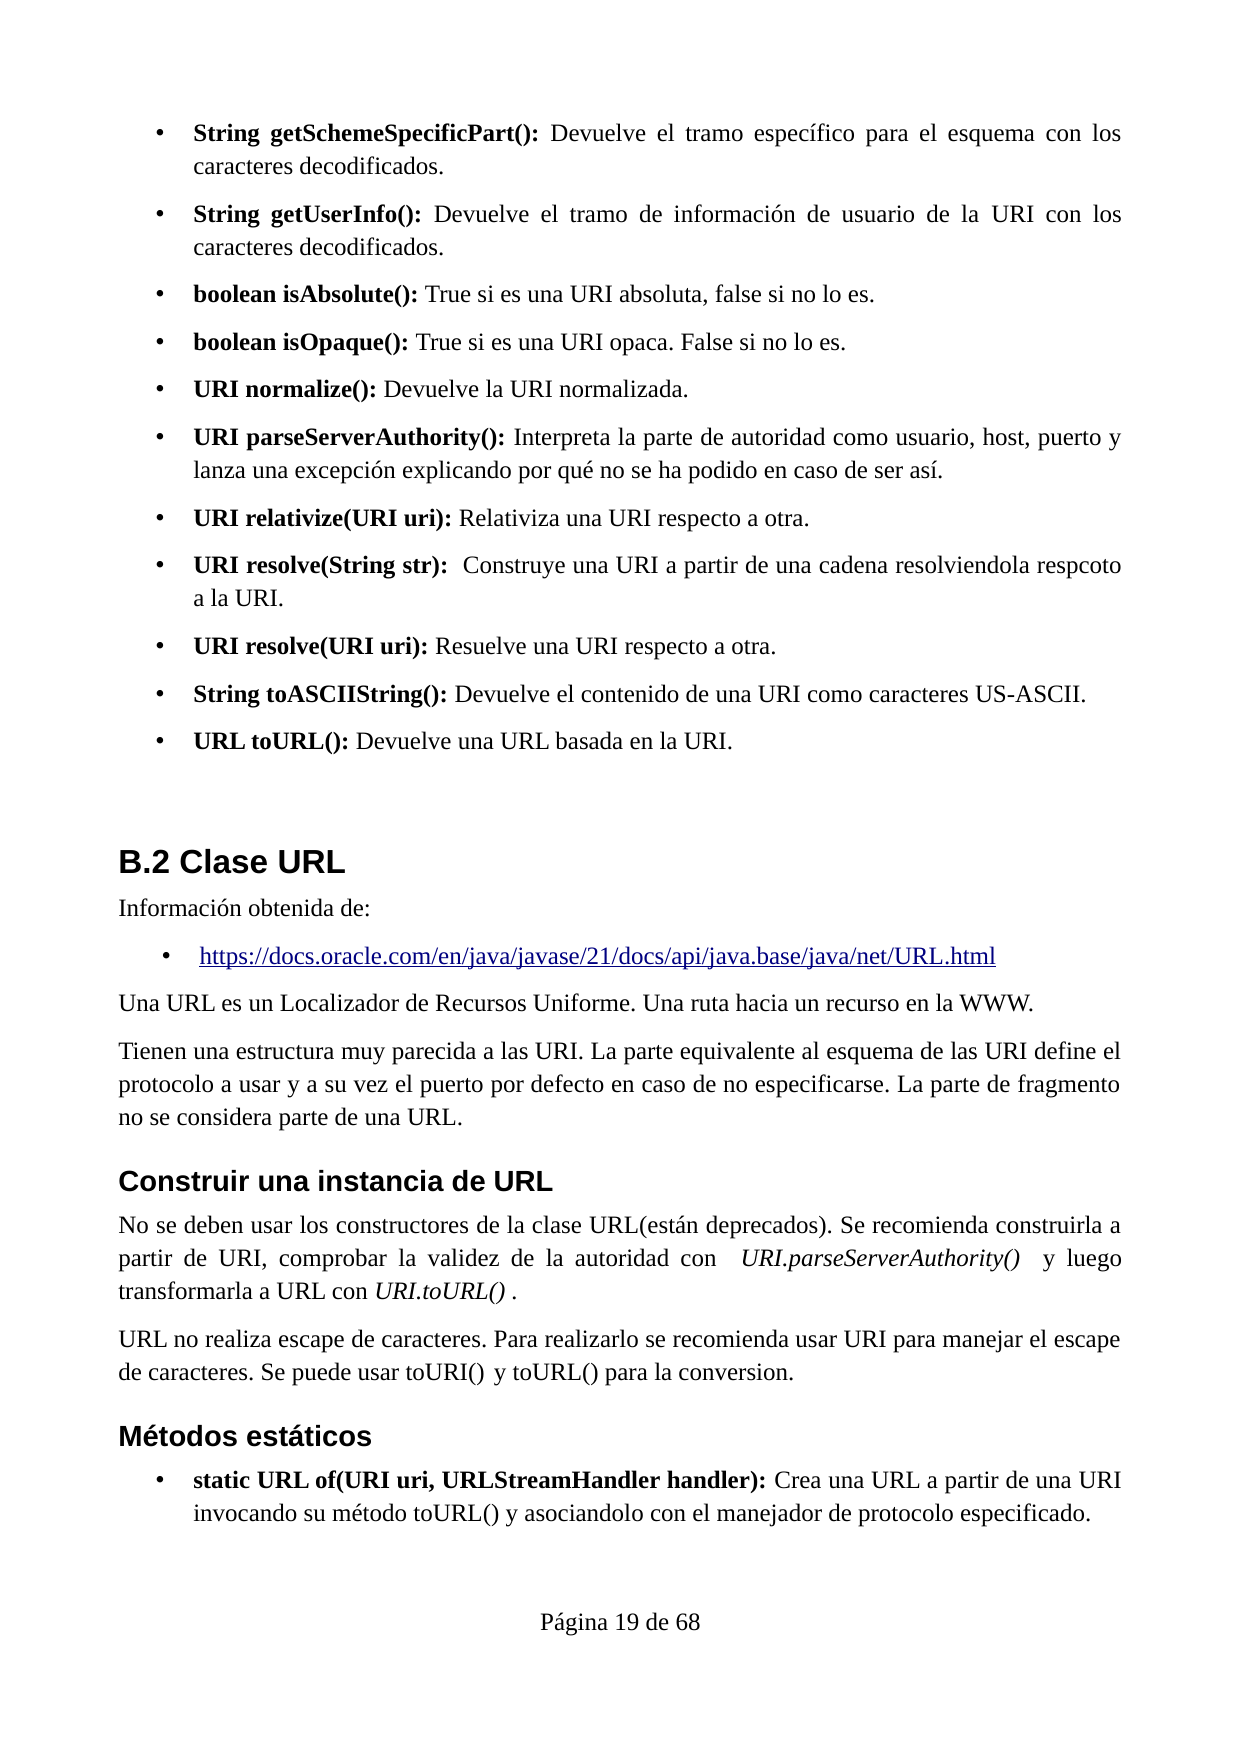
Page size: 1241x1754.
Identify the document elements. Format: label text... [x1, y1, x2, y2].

text No se deben usar los constructores de la clase URL(están deprecados). Se recomienda construirla a partir de URI, comprobar la validez de la autoridad con URI.parseServerAuthority() y luego transformarla a URL con URI.toURL() . [118, 1210, 1122, 1305]
list URI parseServerAuthority(): Interpreta la parte de autoridad como usuario, host, puerto y lanza una excepción explicando por qué no se ha podido en caso de ser así. [156, 422, 1122, 484]
list URI normalize(): Devuelve la URI normalizada. [156, 374, 1122, 403]
list URI resolve(URI uri): Resuelve una URI respecto a otra. [156, 631, 1122, 660]
list String getUserInfo(): Devuelve el tramo de información de usuario de la URI con los caracteres decodificados. [156, 199, 1122, 261]
list String getSchemeSpecificPart(): Devuelve el tramo específico para el esquema con los caracteres decodificados. [156, 118, 1122, 180]
list boolean isOpaque(): True si es una URI opaca. False si no lo es. [156, 327, 1122, 356]
text Información obtenida de: [118, 893, 1122, 922]
list URL toURL(): Devuelve una URL basada en la URI. [156, 726, 1122, 755]
subtitle Construir una instancia de URL [118, 1164, 1122, 1198]
list https://docs.oracle.com/en/java/javase/21/docs/api/java.base/java/net/URL.html [162, 941, 1122, 969]
text Una URL es un Localizador de Recursos Uniforme. Una ruta hacia un recurso en la WWW. [118, 988, 1122, 1017]
text Tienen una estructura muy parecida a las URI. La parte equivalente al esquema de las URI define el protocolo a usar y a su vez el puerto por defecto en caso de no especificarse. La parte de fragmento no se considera parte de una URL. [118, 1036, 1122, 1131]
text URL no realiza escape de caracteres. Para realizarlo se recomienda usar URI para manejar el escape de caracteres. Se puede usar toURI() y toURL() para la conversion. [118, 1324, 1122, 1386]
subtitle Métodos estáticos [118, 1419, 1122, 1453]
list boolean isAbsolute(): True si es una URI absoluta, false si no lo es. [156, 279, 1122, 308]
list URI resolve(String str): Construye una URI a partir de una cadena resolviendola respcoto a la URI. [156, 550, 1122, 612]
list String toASCIIString(): Devuelve el contenido de una URI como caracteres US-ASCII. [156, 679, 1122, 707]
list static URL of(URI uri, URLStreamHandler handler): Crea una URL a partir de una URI invocando su método toURL() y asociandolo con el manejador de protocolo especificado. [156, 1465, 1122, 1527]
subtitle B.2 Clase URL [118, 842, 1122, 881]
list URI relativize(URI uri): Relativiza una URI respecto a otra. [156, 503, 1122, 532]
